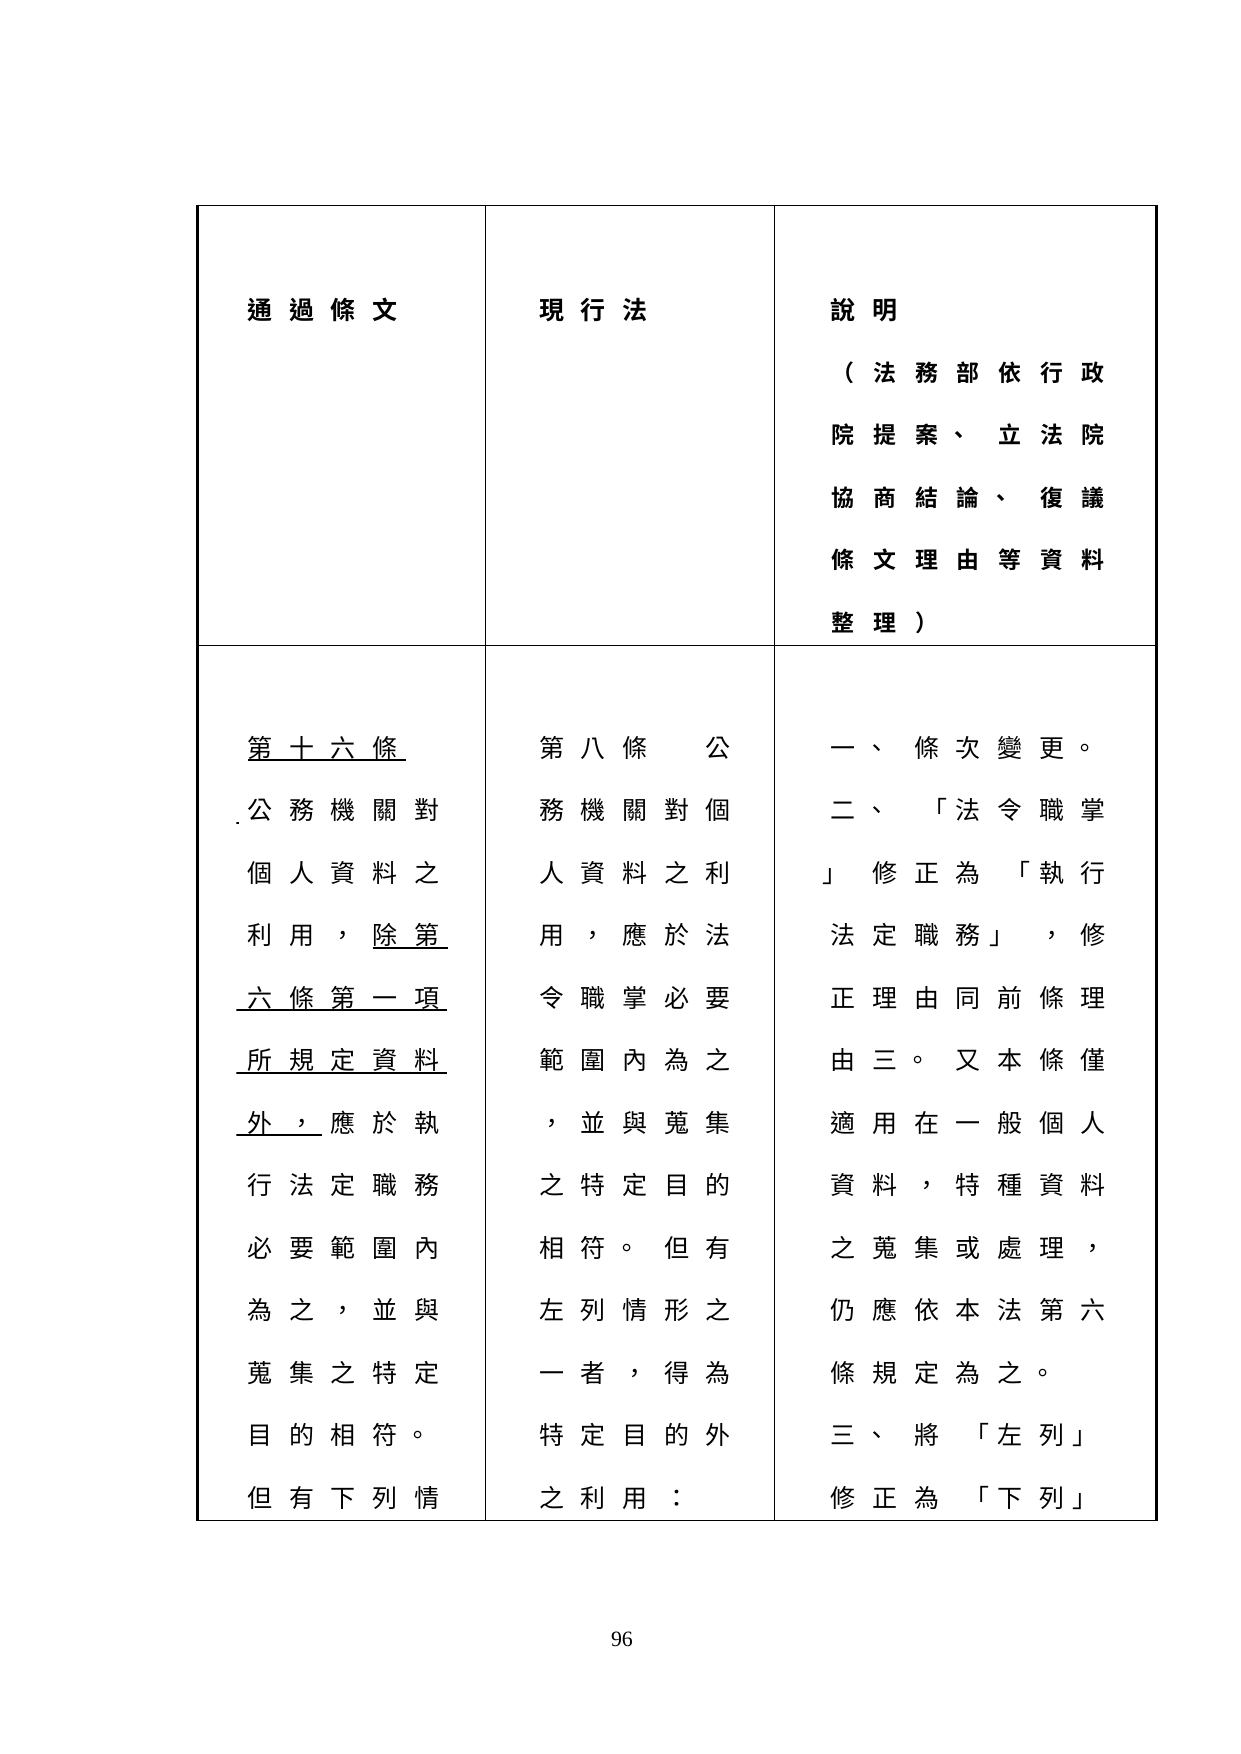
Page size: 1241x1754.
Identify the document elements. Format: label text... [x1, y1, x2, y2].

table_cell 第八條 公務機關對個人資料之利用，應於法令職掌必要範圍內為之，並與蒐集之特定目的相符。但有左列情形之一者，得為特定目的外之利用： [486, 646, 774, 1520]
table_header 說明 （法務部依行政院提案、立法院協商結論、復議條文理由等資料整理） [775, 206, 1155, 645]
table_header 通過條文 [199, 206, 485, 645]
table_cell 一、條次變更。 二、「法令職掌」修正為「執行法定職務」，修正理由同前條理由三。又本條僅適用在一般個人資料，特種資料之蒐集或處理，仍應依本法第六條規定為之。 三、將「左列」修正為「下列」 [775, 646, 1155, 1520]
table_cell 第十六條 公務機關對個人資料之利用，除第六條第一項所規定資料外，應於執行法定職務必要範圍內為之，並與蒐集之特定目的相符。但有下列情 [199, 646, 485, 1520]
table_header 現行法 [486, 206, 774, 645]
